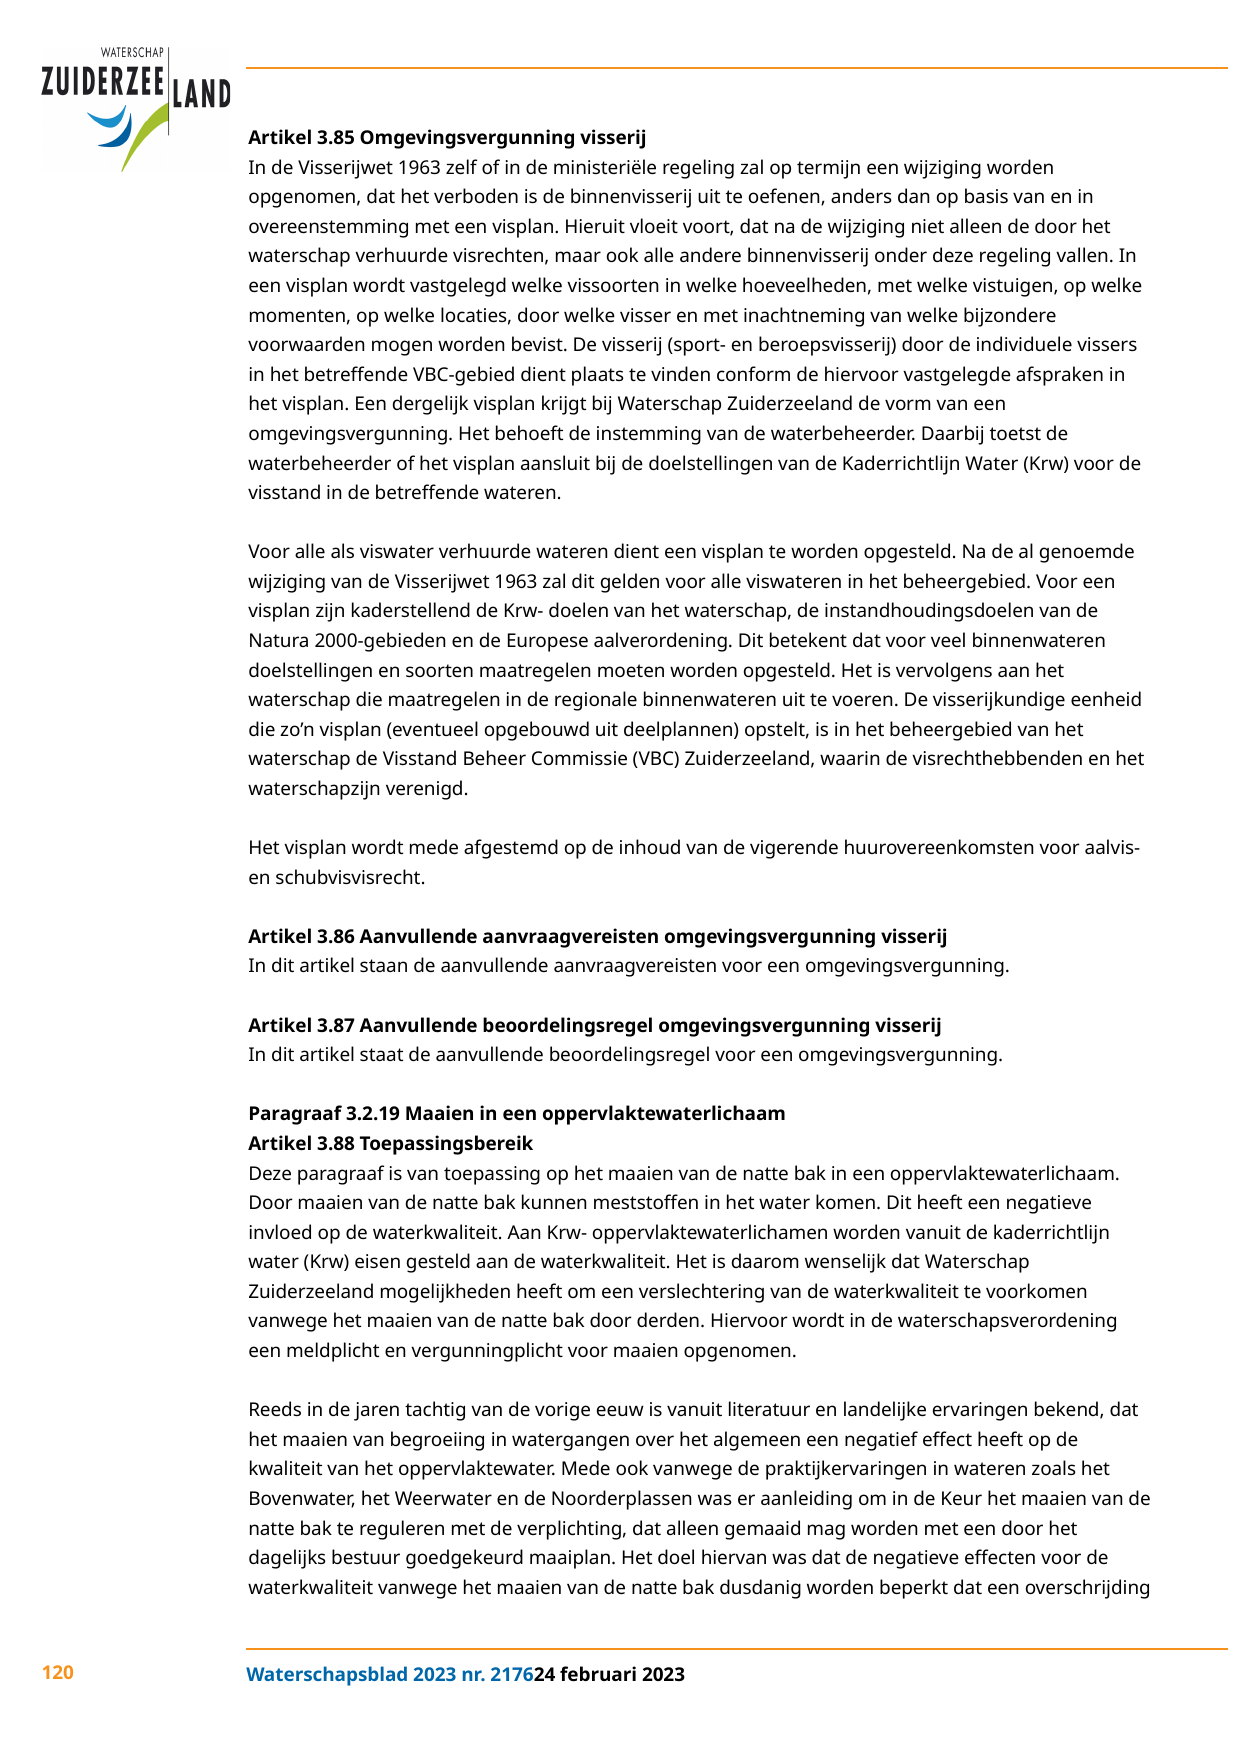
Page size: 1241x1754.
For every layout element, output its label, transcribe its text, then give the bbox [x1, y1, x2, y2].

text In dit artikel staan de aanvullende aanvraagvereisten voor een omgevingsvergunning. [248, 953, 1152, 978]
text In de Visserijwet 1963 zelf of in de ministeriële regeling zal op termijn een wijziging worden opgenomen, dat het verboden is de binnenvisserij uit te oefenen, anders dan op basis van en in overeenstemming met een visplan. Hieruit vloeit voort, dat na de wijziging niet alleen de door het waterschap verhuurde visrechten, maar ook alle andere binnenvisserij onder deze regeling vallen. In een visplan wordt vastgelegd welke vissoorten in welke hoeveelheden, met welke vistuigen, op welke momenten, op welke locaties, door welke visser en met inachtneming van welke bijzondere voorwaarden mogen worden bevist. De visserij (sport- en beroepsvisserij) door de individuele vissers in het betreffende VBC-gebied dient plaats te vinden conform de hiervoor vastgelegde afspraken in het visplan. Een dergelijk visplan krijgt bij Waterschap Zuiderzeeland de vorm van een omgevingsvergunning. Het behoeft de instemming van de waterbeheerder. Daarbij toetst de waterbeheerder of het visplan aansluit bij de doelstellingen van de Kaderrichtlijn Water (Krw) voor de visstand in de betreffende wateren. [248, 154, 1152, 505]
text Paragraaf 3.2.19 Maaien in een oppervlaktewaterlichaam [248, 1101, 1152, 1126]
text In dit artikel staat de aanvullende beoordelingsregel voor een omgevingsvergunning. [248, 1041, 1152, 1067]
text Voor alle als viswater verhuurde wateren dient een visplan te worden opgesteld. Na de al genoemde wijziging van de Visserijwet 1963 zal dit gelden voor alle viswateren in het beheergebied. Voor een visplan zijn kaderstellend de Krw- doelen van het waterschap, de instandhoudingsdoelen van de Natura 2000-gebieden en de Europese aalverordening. Dit betekent dat voor veel binnenwateren doelstellingen en soorten maatregelen moeten worden opgesteld. Het is vervolgens aan het waterschap die maatregelen in de regionale binnenwateren uit te voeren. De visserijkundige eenheid die zo’n visplan (eventueel opgebouwd uit deelplannen) opstelt, is in het beheergebied van het waterschap de Visstand Beheer Commissie (VBC) Zuiderzeeland, waarin de visrechthebbenden en het waterschapzijn verenigd. [248, 538, 1152, 801]
picture [41, 47, 231, 172]
text Artikel 3.88 Toepassingsbereik [248, 1130, 1152, 1156]
text Reeds in de jaren tachtig van de vorige eeuw is vanuit literatuur en landelijke ervaringen bekend, dat het maaien van begroeiing in watergangen over het algemeen een negatief effect heeft op de kwaliteit van het oppervlaktewater. Mede ook vanwege de praktijkervaringen in wateren zoals het Bovenwater, het Weerwater en de Noorderplassen was er aanleiding om in de Keur het maaien van de natte bak te reguleren met de verplichting, dat alleen gemaaid mag worden met een door het dagelijks bestuur goedgekeurd maaiplan. Het doel hiervan was dat de negatieve effecten voor de waterkwaliteit vanwege het maaien van de natte bak dusdanig worden beperkt dat een overschrijding [248, 1396, 1152, 1600]
text Artikel 3.85 Omgevingsvergunning visserij [248, 124, 1152, 150]
text Het visplan wordt mede afgestemd op de inhoud van de vigerende huurovereenkomsten voor aalvis- en schubvisvisrecht. [248, 834, 1152, 890]
text Artikel 3.86 Aanvullende aanvraagvereisten omgevingsvergunning visserij [248, 923, 1152, 949]
text Artikel 3.87 Aanvullende beoordelingsregel omgevingsvergunning visserij [248, 1012, 1152, 1038]
text Deze paragraaf is van toepassing op het maaien van de natte bak in een oppervlaktewaterlichaam. Door maaien van de natte bak kunnen meststoffen in het water komen. Dit heeft een negatieve invloed op de waterkwaliteit. Aan Krw- oppervlaktewaterlichamen worden vanuit de kaderrichtlijn water (Krw) eisen gesteld aan de waterkwaliteit. Het is daarom wenselijk dat Waterschap Zuiderzeeland mogelijkheden heeft om een verslechtering van de waterkwaliteit te voorkomen vanwege het maaien van de natte bak door derden. Hiervoor wordt in de waterschapsverordening een meldplicht en vergunningplicht voor maaien opgenomen. [248, 1160, 1152, 1363]
